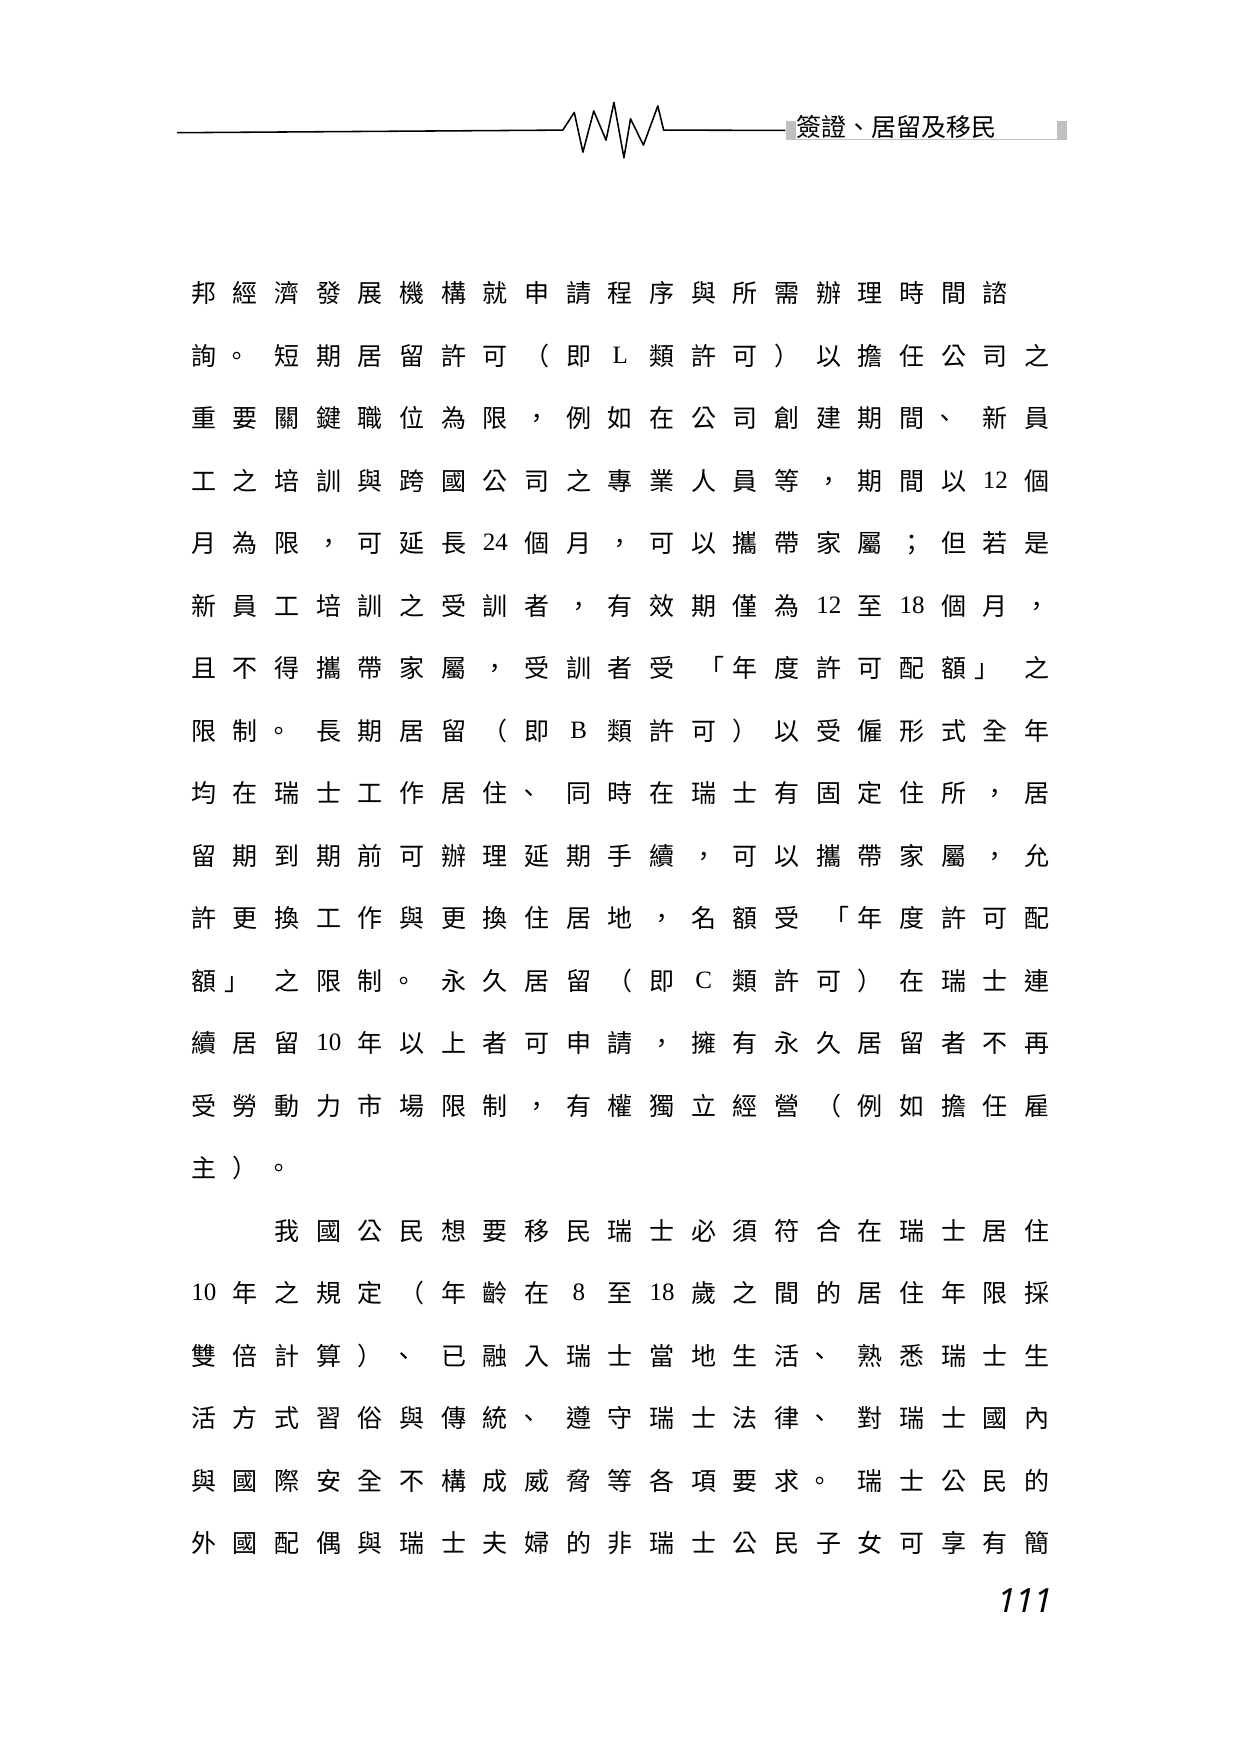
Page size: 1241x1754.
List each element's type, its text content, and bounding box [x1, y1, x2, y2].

text 我國公民想要移民瑞士必須符合在瑞士居住10年之規定（年齡在8至18歲之間的居住年限採雙倍計算）、已融入瑞士當地生活、熟悉瑞士生活方式習俗與傳統、遵守瑞士法律、對瑞士國內與國際安全不構成威脅等各項要求。瑞士公民的外國配偶與瑞士夫婦的非瑞士公民子女可享有簡 [183, 1188, 1058, 1563]
text 邦經濟發展機構就申請程序與所需辦理時間諮詢。短期居留許可（即L類許可）以擔任公司之重要關鍵職位為限，例如在公司創建期間、新員工之培訓與跨國公司之專業人員等，期間以12個月為限，可延長24個月，可以攜帶家屬；但若是新員工培訓之受訓者，有效期僅為12至18個月，且不得攜帶家屬，受訓者受「年度許可配額」之限制。長期居留（即B類許可）以受僱形式全年均在瑞士工作居住、同時在瑞士有固定住所，居留期到期前可辦理延期手續，可以攜帶家屬，允許更換工作與更換住居地，名額受「年度許可配額」之限制。永久居留（即C類許可）在瑞士連續居留10年以上者可申請，擁有永久居留者不再受勞動力市場限制，有權獨立經營（例如擔任雇主）。 [183, 250, 1058, 1188]
